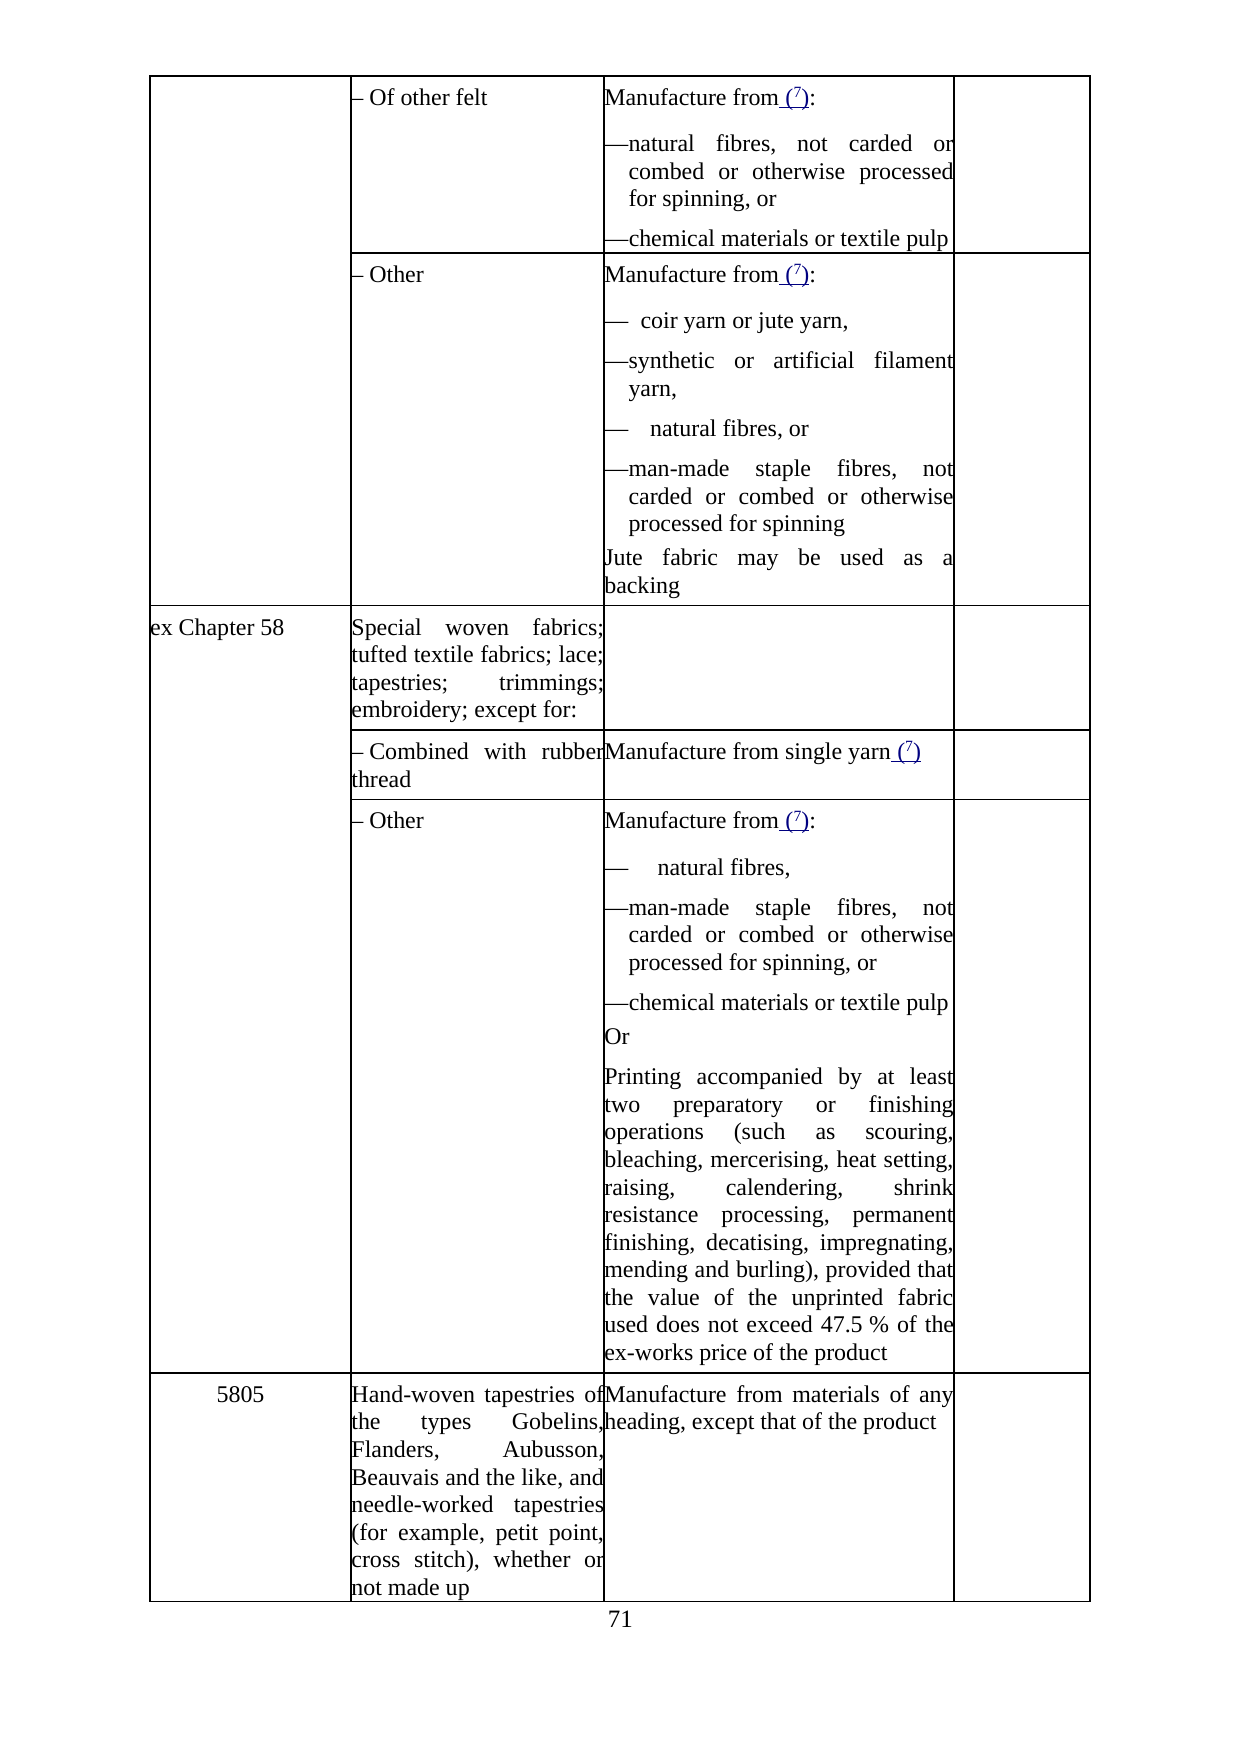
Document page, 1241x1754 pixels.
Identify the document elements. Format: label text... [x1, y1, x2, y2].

table_cell Manufacture from (7): Jute fabric may be used as a backing [605, 254, 953, 605]
table_cell – Combined with rubber thread [352, 731, 603, 798]
table_header — [605, 976, 628, 1004]
table_header natural fibres, [658, 840, 953, 880]
table_header — [605, 294, 640, 334]
table_header — [605, 471, 628, 537]
table_header — [605, 117, 628, 145]
table_cell – Other [352, 254, 603, 605]
table_cell ex Chapter 58 [151, 606, 350, 1372]
table_header — [605, 402, 650, 442]
table_header — [605, 241, 628, 252]
table_header — [605, 334, 628, 362]
table_header — [605, 146, 628, 212]
table_header natural fibres, or [650, 402, 953, 442]
table_header — [605, 910, 628, 976]
table_cell Special woven fabrics; tufted textile fabrics; lace; tapestries; trimmings; embroidery; except for: [352, 606, 603, 729]
table_header — [605, 840, 657, 880]
table_cell [955, 800, 1089, 1372]
table_cell [955, 1374, 1089, 1601]
table_cell Manufacture from (7): Or Printing accompanied by at least two preparatory or finishing operations (such as scouring, bleaching, mercerising, heat setting, raising, calendering, shrink resistance processing, permanent finishing, decatising, impregnating, mending and burling), provided that the value of the unprinted fabric used does not exceed 47.5 % of the ex-works price of the product [605, 800, 953, 1372]
table_header — [605, 1005, 628, 1016]
table_header natural fibres, not carded or combed or otherwise processed for spinning, or [628, 117, 953, 212]
table_header coir yarn or jute yarn, [640, 294, 953, 334]
table_cell [955, 606, 1089, 729]
table_header chemical materials or textile pulp [629, 212, 953, 252]
table_header — [605, 212, 628, 240]
table_cell [955, 731, 1089, 798]
table_header chemical materials or textile pulp [629, 976, 953, 1016]
table_cell Manufacture from materials of any heading, except that of the product [605, 1374, 953, 1601]
table_cell [151, 77, 350, 605]
table_cell 5805 [151, 1374, 350, 1601]
table_cell Manufacture from (7): [605, 77, 953, 252]
table_cell – Of other felt [352, 77, 603, 252]
table_cell [605, 606, 953, 729]
table_header — [605, 363, 628, 402]
table_cell Manufacture from single yarn (7) [605, 731, 953, 798]
table_header — [605, 442, 628, 470]
table_header man-made staple fibres, not carded or combed or otherwise processed for spinning [628, 442, 953, 537]
table_cell – Other [352, 800, 603, 1372]
table_header synthetic or artificial filament yarn, [628, 334, 953, 402]
table_cell [955, 254, 1089, 605]
table_cell [955, 77, 1089, 252]
table_header man-made staple fibres, not carded or combed or otherwise processed for spinning, or [628, 880, 953, 976]
table_cell Hand-woven tapestries of the types Gobelins, Flanders, Aubusson, Beauvais and the like, and needle-worked tapestries (for example, petit point, cross stitch), whether or not made up [352, 1374, 603, 1601]
table_header — [605, 880, 628, 909]
